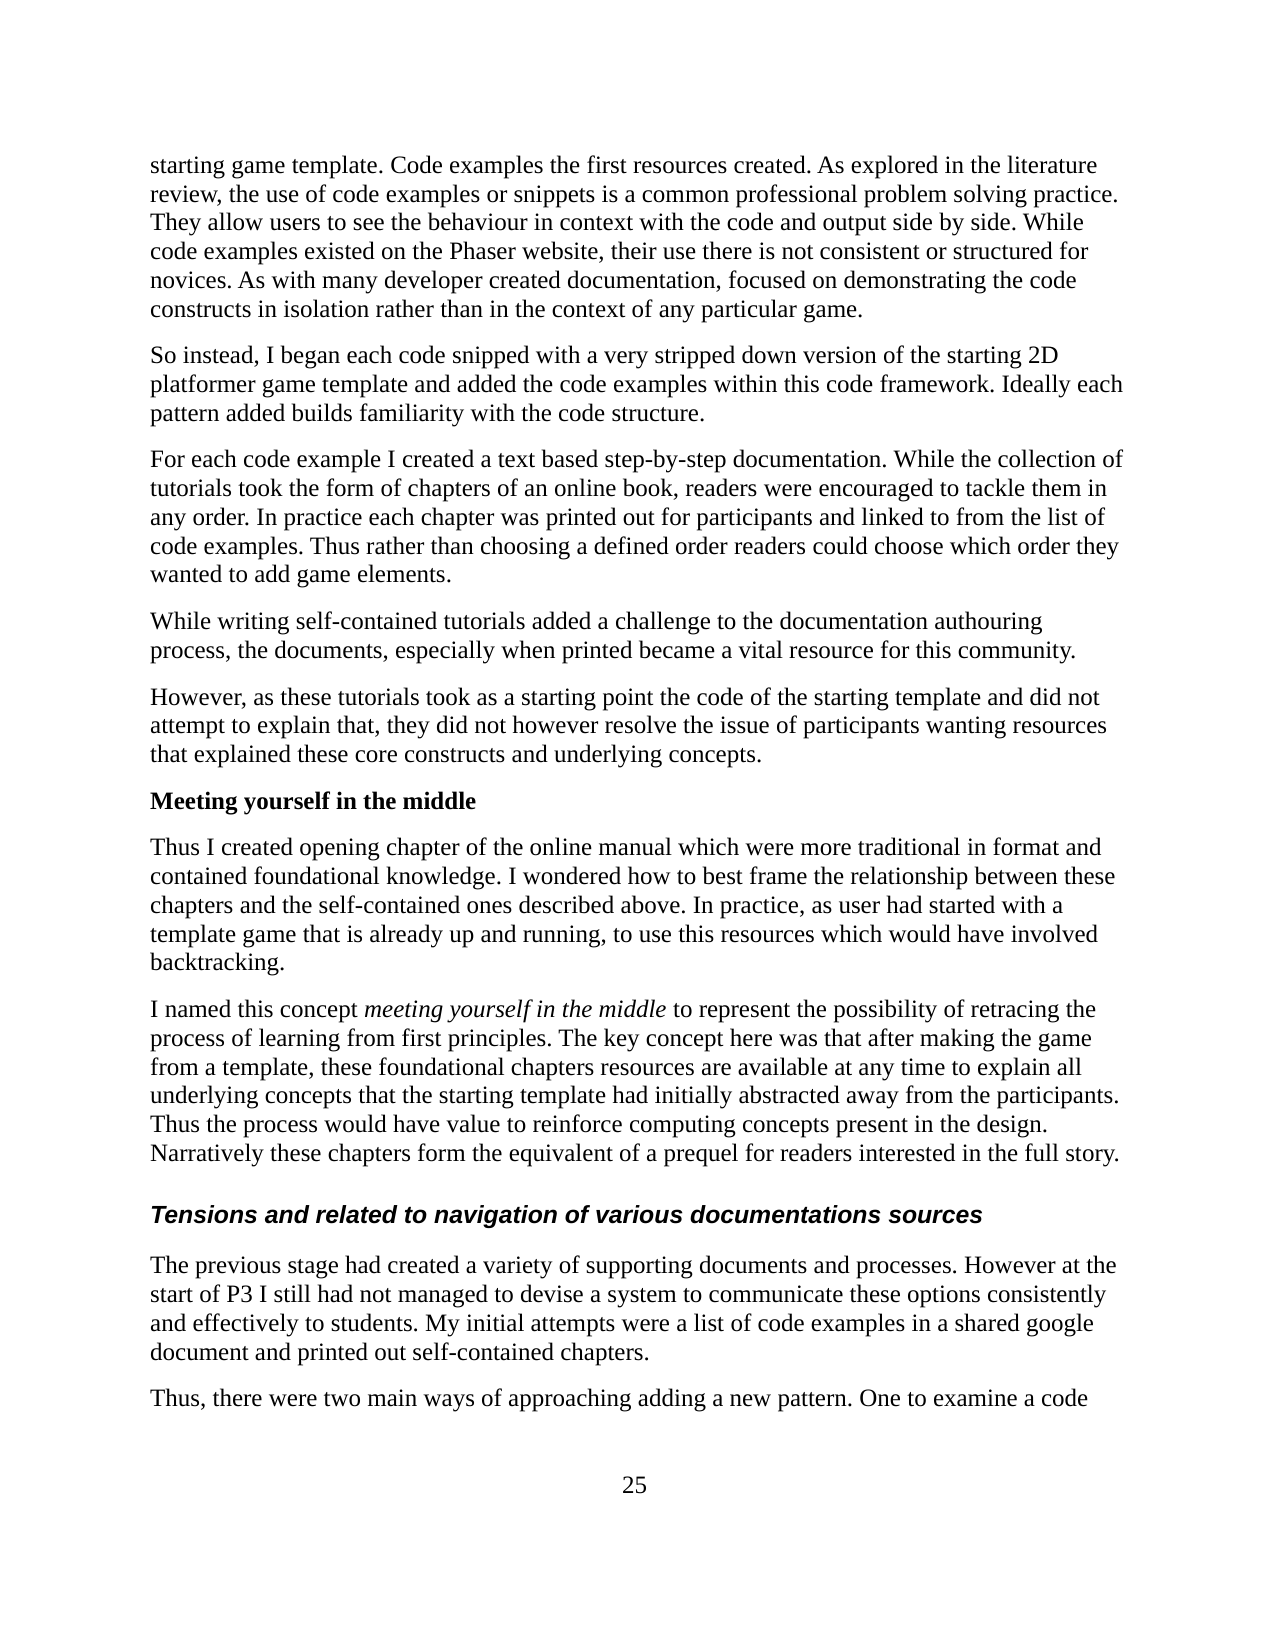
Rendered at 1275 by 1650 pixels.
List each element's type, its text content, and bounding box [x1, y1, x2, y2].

subtitle Tensions and related to navigation of various documentations sources [150, 1201, 1125, 1229]
text For each code example I created a text based step-by-step documentation. While the collection of tutorials took the form of chapters of an online book, readers were encouraged to tackle them in any order. In practice each chapter was printed out for participants and linked to from the list of code examples. Thus rather than choosing a defined order readers could choose which order they wanted to add game elements. [150, 444, 1125, 588]
text I named this concept meeting yourself in the middle to represent the possibility of retracing the process of learning from first principles. The key concept here was that after making the game from a template, these foundational chapters resources are available at any time to explain all underlying concepts that the starting template had initially abstracted away from the participants. Thus the process would have value to reinforce computing concepts present in the design. Narratively these chapters form the equivalent of a prequel for readers interested in the full story. [150, 994, 1125, 1167]
text Thus I created opening chapter of the online manual which were more traditional in format and contained foundational knowledge. I wondered how to best frame the relationship between these chapters and the self-contained ones described above. In practice, as user had started with a template game that is already up and running, to use this resources which would have involved backtracking. [150, 832, 1125, 976]
text So instead, I began each code snipped with a very stripped down version of the starting 2D platformer game template and added the code examples within this code framework. Ideally each pattern added builds familiarity with the code structure. [150, 340, 1125, 427]
text starting game template. Code examples the first resources created. As explored in the literature review, the use of code examples or snippets is a common professional problem solving practice. They allow users to see the behaviour in context with the code and output side by side. While code examples existed on the Phaser website, their use there is not consistent or structured for novices. As with many developer created documentation, focused on demonstrating the code constructs in isolation rather than in the context of any particular game. [150, 150, 1125, 322]
text The previous stage had created a variety of supporting documents and processes. However at the start of P3 I still had not managed to devise a system to communicate these options consistently and effectively to students. My initial attempts were a list of code examples in a shared google document and printed out self-contained chapters. [150, 1251, 1125, 1366]
text However, as these tutorials took as a starting point the code of the starting template and did not attempt to explain that, they did not however resolve the issue of participants wanting resources that explained these core constructs and underlying concepts. [150, 682, 1125, 768]
text Thus, there were two main ways of approaching adding a new pattern. One to examine a code [150, 1383, 1125, 1412]
text Meeting yourself in the middle [150, 786, 1125, 814]
text While writing self-contained tutorials added a challenge to the documentation authouring process, the documents, especially when printed became a vital resource for this community. [150, 606, 1125, 664]
